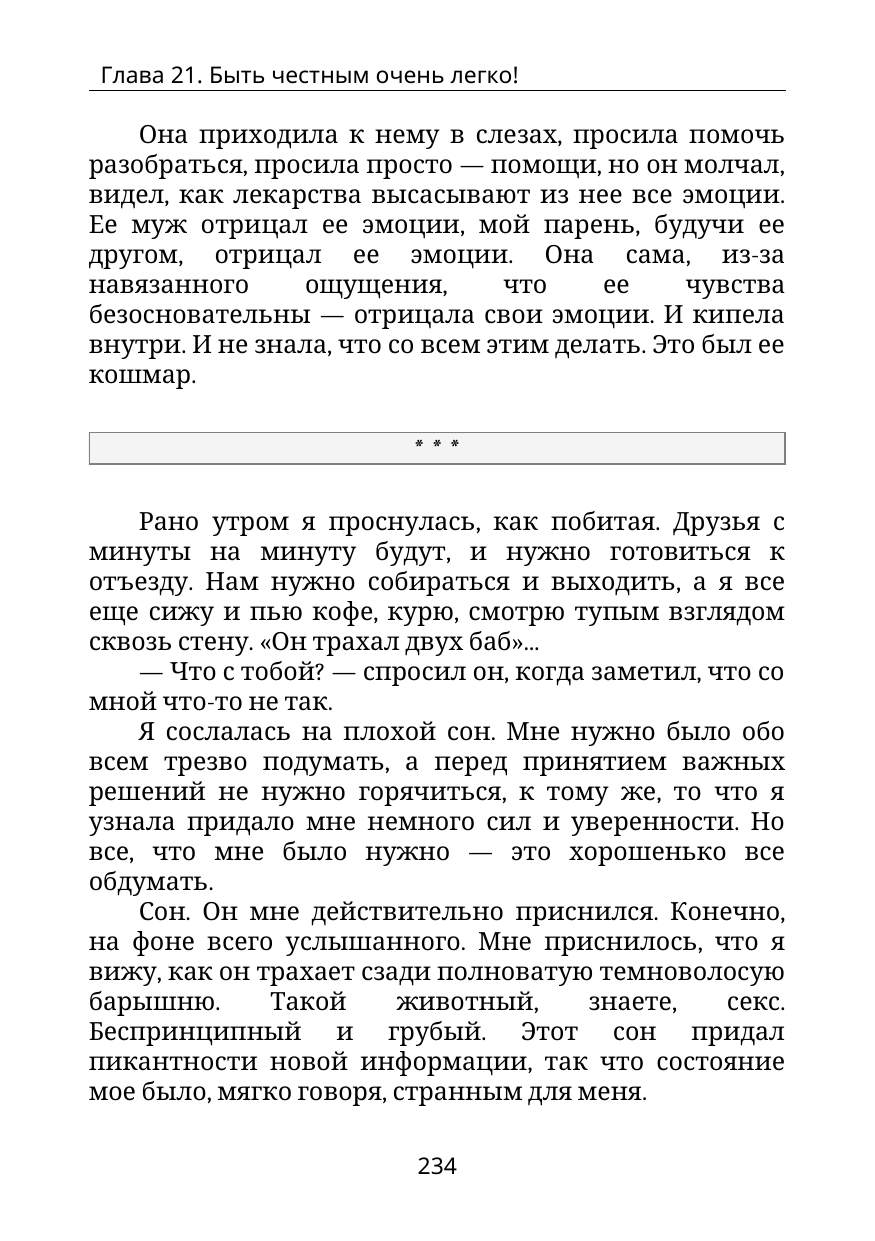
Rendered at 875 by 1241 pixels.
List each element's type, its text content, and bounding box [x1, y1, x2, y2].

subtitle * * * [90, 433, 784, 463]
text Она приходила к нему в слезах, просила помочь разобраться, просила просто — помощи, но он молчал, видел, как лекарства высасывают из нее все эмоции. Ее муж отрицал ее эмоции, мой парень, будучи ее другом, отрицал ее эмоции. Она сама, из-за навязанного ощущения, что ее чувства безосновательны — отрицала свои эмоции. И кипела внутри. И не знала, что со всем этим делать. Это был ее кошмар. [88, 120, 786, 390]
text — Что с тобой? — спросил он, когда заметил, что со мной что-то не так. [88, 656, 786, 716]
text Рано утром я проснулась, как побитая. Друзья с минуты на минуту будут, и нужно готовиться к отъезду. Нам нужно собираться и выходить, а я все еще сижу и пью кофе, курю, смотрю тупым взглядом сквозь стену. «Он трахал двух баб»... [88, 506, 786, 656]
text Сон. Он мне действительно приснился. Конечно, на фоне всего услышанного. Мне приснилось, что я вижу, как он трахает сзади полноватую темноволосую барышню. Такой животный, знаете, секс. Беспринципный и грубый. Этот сон придал пикантности новой информации, так что состояние мое было, мягко говоря, странным для меня. [88, 896, 786, 1106]
text Я сослалась на плохой сон. Мне нужно было обо всем трезво подумать, а перед принятием важных решений не нужно горячиться, к тому же, то что я узнала придало мне немного сил и уверенности. Но все, что мне было нужно — это хорошенько все обдумать. [88, 716, 786, 896]
